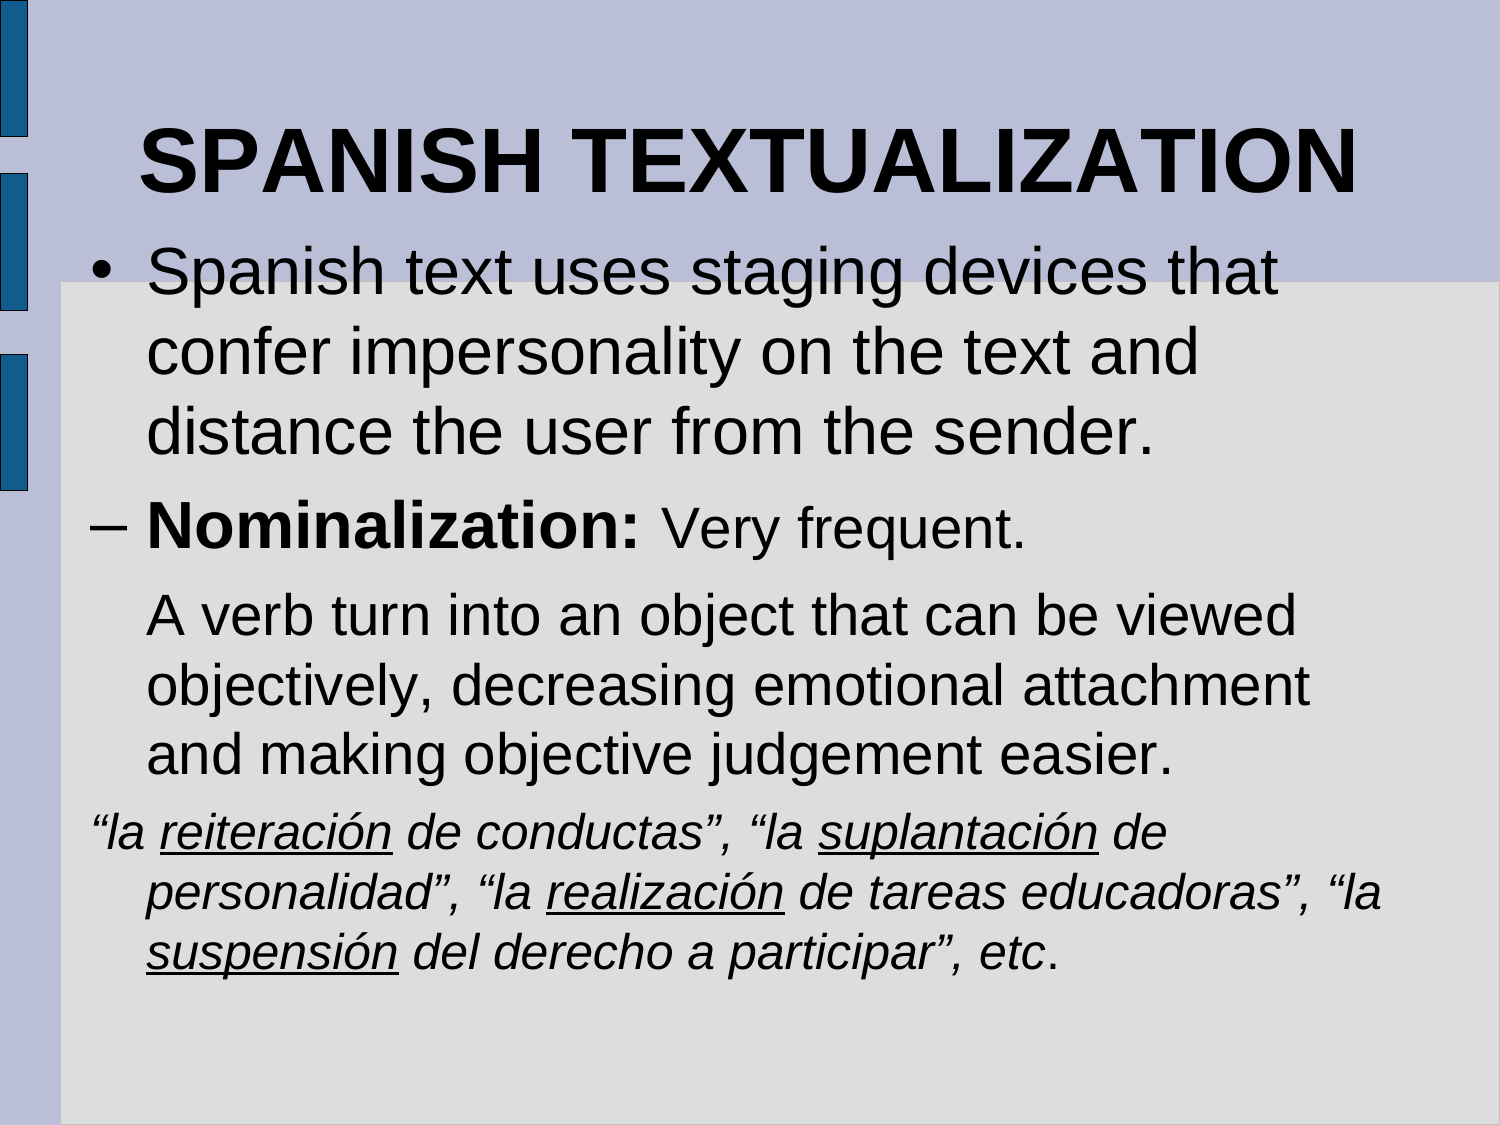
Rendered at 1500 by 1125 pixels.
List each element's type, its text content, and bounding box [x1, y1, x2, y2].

list SPANISH TEXTUALIZATION Spanish text uses staging devices that confer impersonality on the text and distance the user from the sender. Nominalization: Very frequent. A verb turn into an object that can be viewed objectively, decreasing emotional attachment and making objective judgement easier. “la reiteración de conductas”, “la suplantación de personalidad”, “la realización de tareas educadoras”, “la suspensión del derecho a participar”, etc. [75, 93, 1426, 1005]
